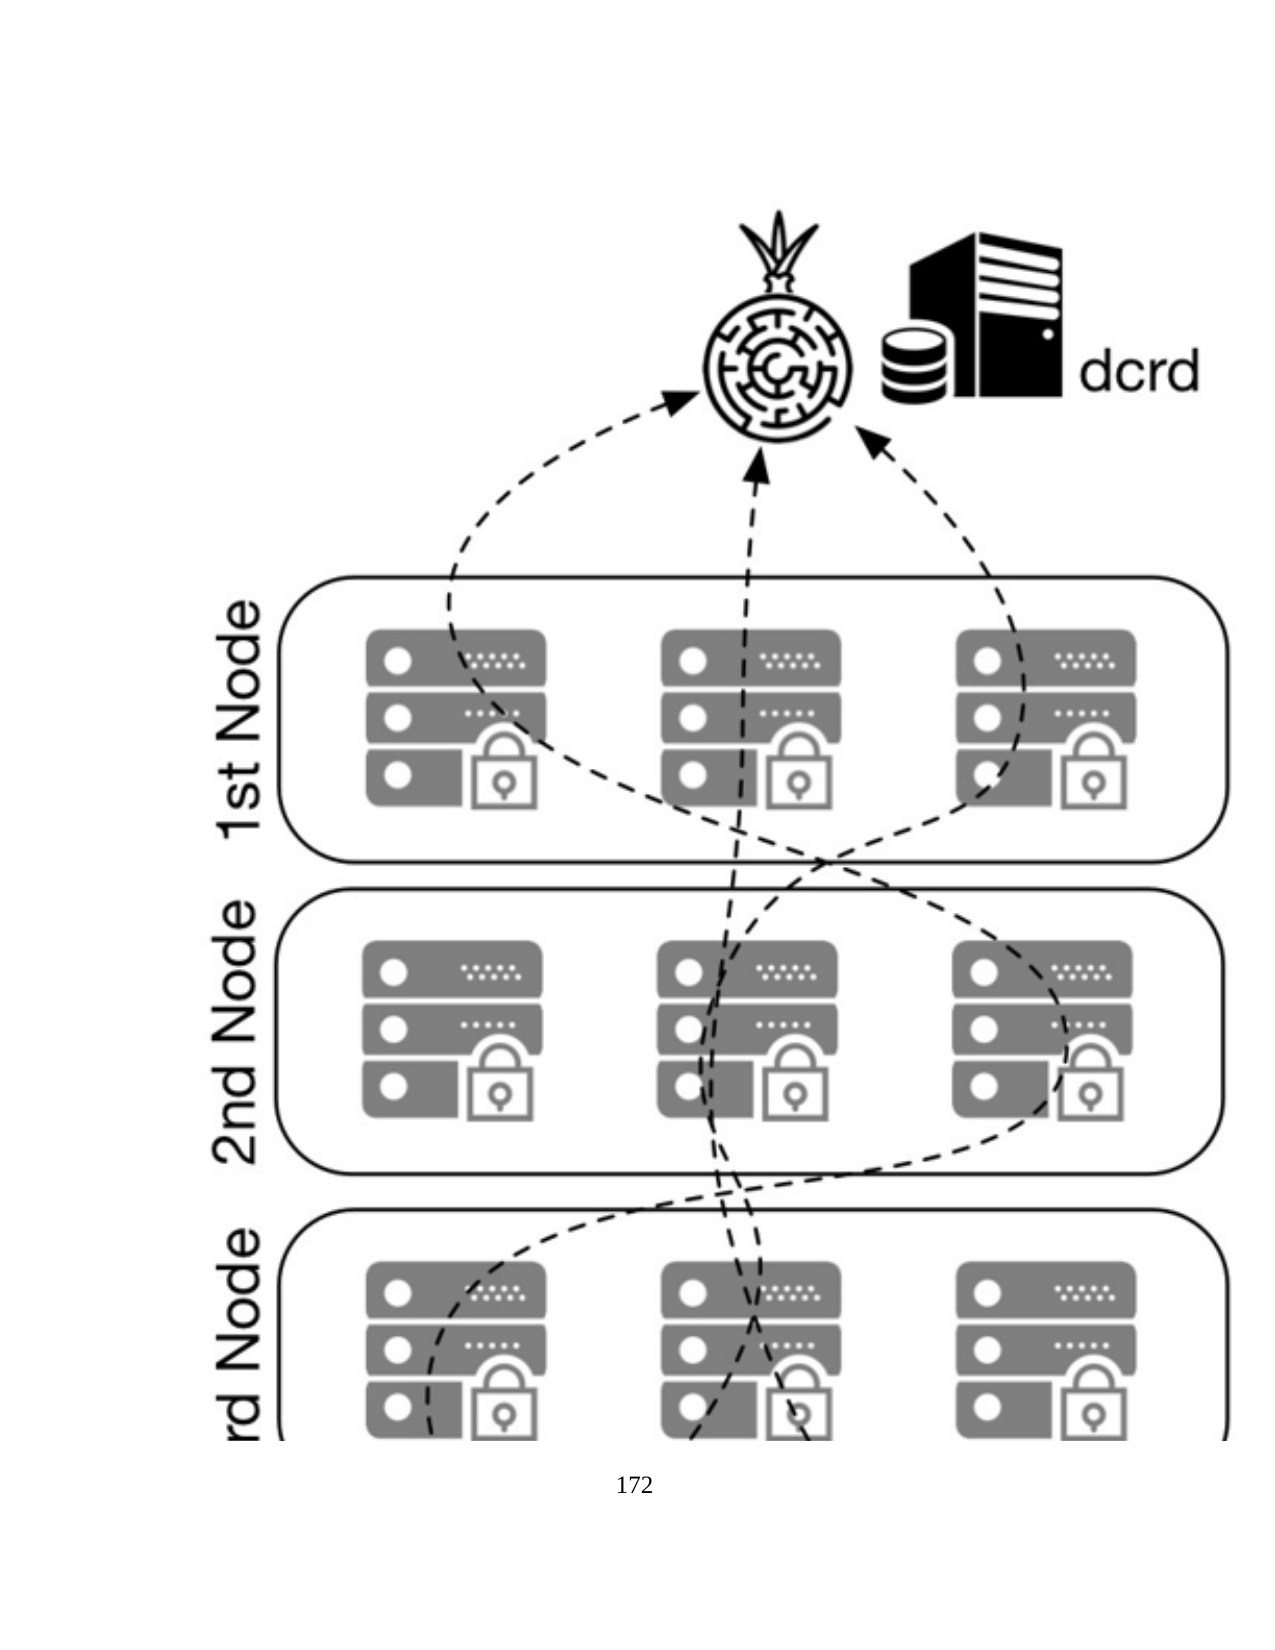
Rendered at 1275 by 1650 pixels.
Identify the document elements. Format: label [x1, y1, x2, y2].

picture [150, 150, 1275, 1441]
